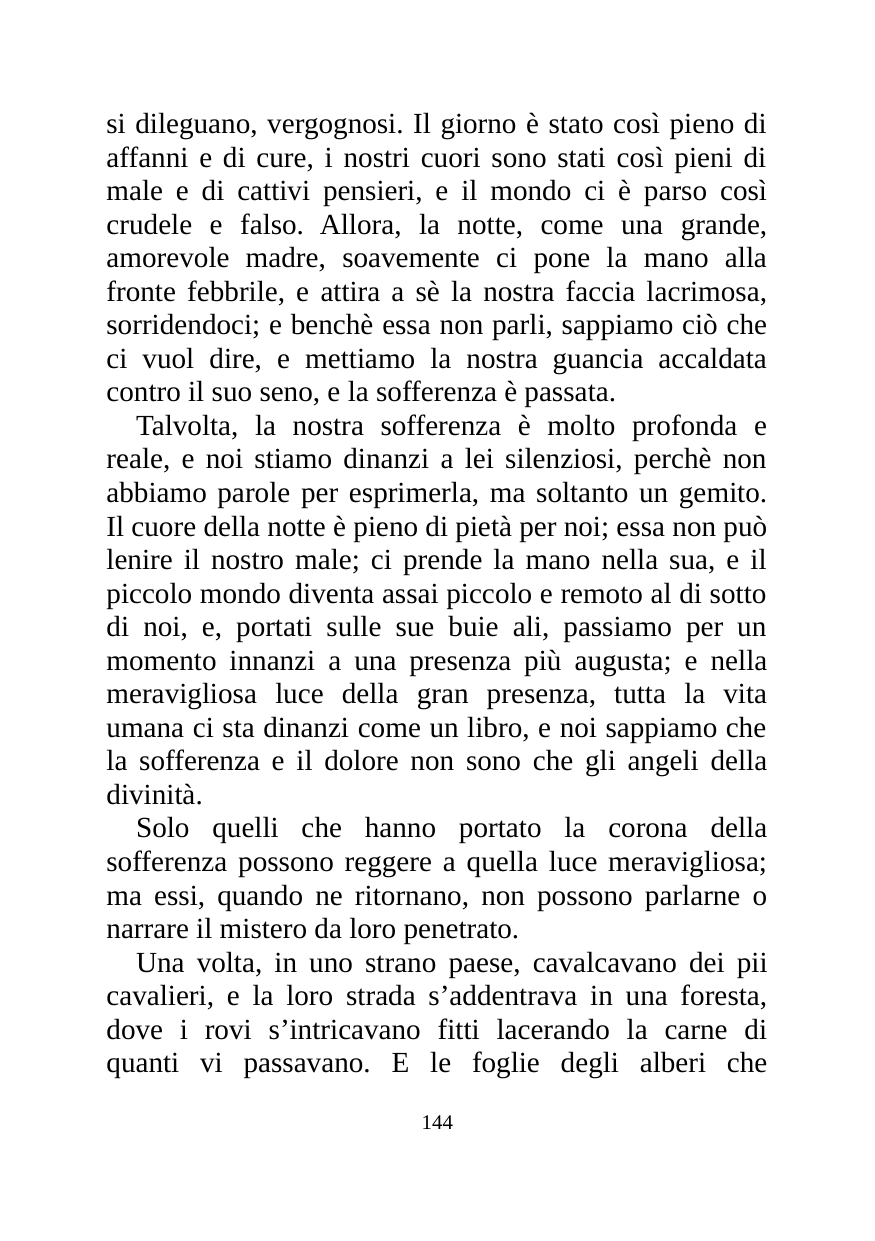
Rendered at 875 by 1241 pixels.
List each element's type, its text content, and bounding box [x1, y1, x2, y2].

text Talvolta, la nostra sofferenza è molto profonda e reale, e noi stiamo dinanzi a lei silenziosi, perchè non abbiamo parole per esprimerla, ma soltanto un gemito. Il cuore della notte è pieno di pietà per noi; essa non può lenire il nostro male; ci prende la mano nella sua, e il piccolo mondo diventa assai piccolo e remoto al di sotto di noi, e, portati sulle sue buie ali, passiamo per un momento innanzi a una presenza più augusta; e nella meravigliosa luce della gran presenza, tutta la vita umana ci sta dinanzi come un libro, e noi sappiamo che la sofferenza e il dolore non sono che gli angeli della divinità. [106, 408, 768, 811]
text Una volta, in uno strano paese, cavalcavano dei pii cavalieri, e la loro strada s’addentrava in una foresta, dove i rovi s’intricavano fitti lacerando la carne di quanti vi passavano. E le foglie degli alberi che [106, 945, 768, 1079]
text Solo quelli che hanno portato la corona della sofferenza possono reggere a quella luce meravigliosa; ma essi, quando ne ritornano, non possono parlarne o narrare il mistero da loro penetrato. [106, 811, 768, 945]
text si dileguano, vergognosi. Il giorno è stato così pieno di affanni e di cure, i nostri cuori sono stati così pieni di male e di cattivi pensieri, e il mondo ci è parso così crudele e falso. Allora, la notte, come una grande, amorevole madre, soavemente ci pone la mano alla fronte febbrile, e attira a sè la nostra faccia lacrimosa, sorridendoci; e benchè essa non parli, sappiamo ciò che ci vuol dire, e mettiamo la nostra guancia accaldata contro il suo seno, e la sofferenza è passata. [106, 106, 768, 408]
